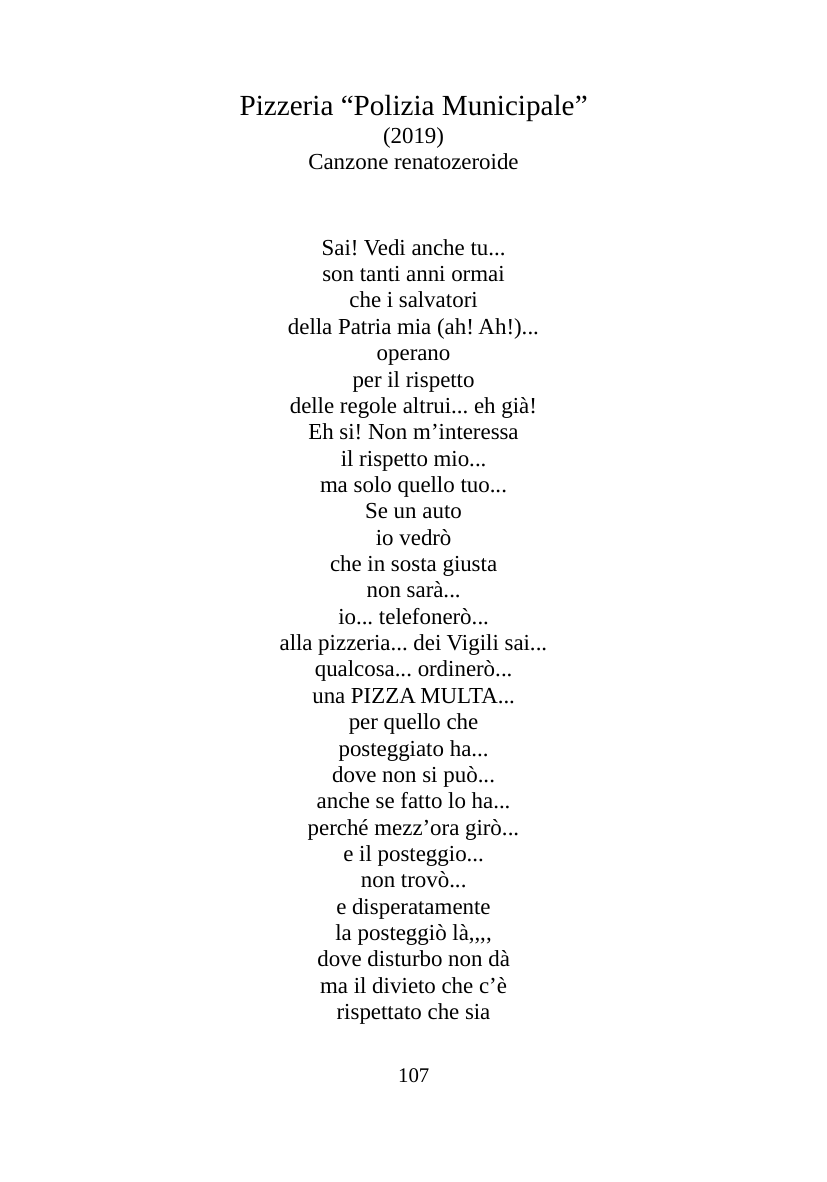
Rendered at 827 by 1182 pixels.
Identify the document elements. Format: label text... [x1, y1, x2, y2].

text Eh si! Non m’interessa [88, 418, 738, 445]
text dove non si può... [88, 761, 738, 787]
text che in sosta giusta [88, 550, 738, 576]
text Pizzeria “Polizia Municipale” (2019) Canzone renatozeroide [88, 88, 738, 175]
text che i salvatori [88, 287, 738, 313]
text Sai! Vedi anche tu... [88, 234, 738, 260]
text io vedrò [88, 524, 738, 550]
text delle regole altrui... eh già! [88, 392, 738, 418]
text il rispetto mio... [88, 445, 738, 471]
text anche se fatto lo ha... [88, 787, 738, 814]
text dove disturbo non dà [88, 945, 738, 972]
text son tanti anni ormai [88, 260, 738, 287]
text rispettato che sia [88, 998, 738, 1024]
text non sarà... [88, 576, 738, 603]
text ma solo quello tuo... [88, 471, 738, 497]
text la posteggiò là,,,, [88, 919, 738, 945]
text io... telefonerò... [88, 603, 738, 629]
text e il posteggio... [88, 840, 738, 866]
text posteggiato ha... [88, 734, 738, 761]
text per il rispetto [88, 366, 738, 392]
text perché mezz’ora girò... [88, 814, 738, 840]
text una PIZZA MULTA... [88, 682, 738, 708]
text non trovò... [88, 866, 738, 893]
text ma il divieto che c’è [88, 972, 738, 998]
text Se un auto [88, 497, 738, 524]
text per quello che [88, 708, 738, 734]
text qualcosa... ordinerò... [88, 656, 738, 682]
text alla pizzeria... dei Vigili sai... [88, 629, 738, 656]
text della Patria mia (ah! Ah!)... [88, 313, 738, 339]
text e disperatamente [88, 893, 738, 919]
text operano [88, 339, 738, 366]
